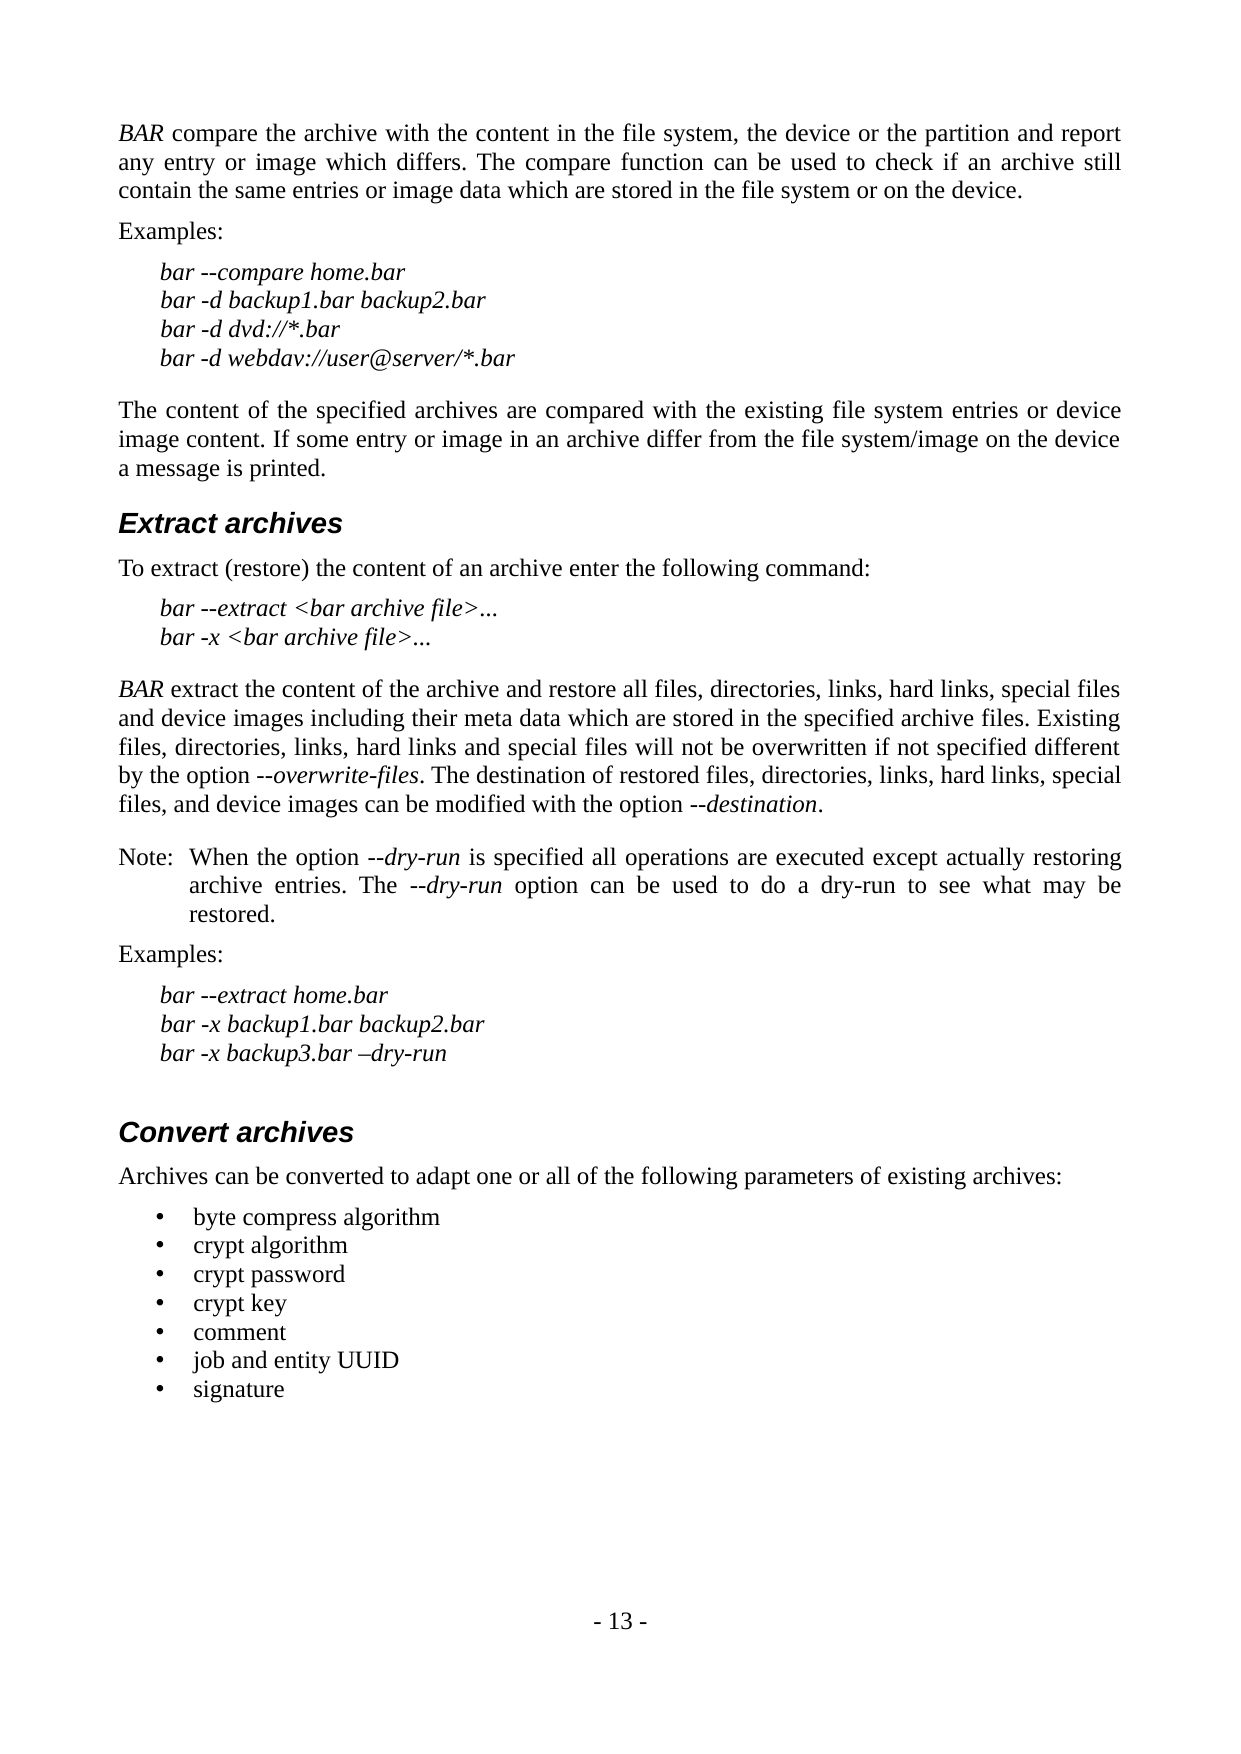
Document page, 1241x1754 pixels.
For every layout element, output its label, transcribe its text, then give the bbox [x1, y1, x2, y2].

list job and entity UUID [156, 1345, 1122, 1374]
list byte compress algorithm [156, 1202, 1122, 1230]
text bar --compare home.bar [159, 257, 1122, 285]
text To extract (restore) the content of an archive enter the following command: [118, 553, 1122, 581]
text bar -x backup1.bar backup2.bar [160, 1009, 1122, 1038]
text The content of the specified archives are compared with the existing file system entries or device image content. If some entry or image in an archive differ from the file system/image on the device a message is printed. [118, 395, 1122, 482]
text bar -x backup3.bar –dry-run [159, 1038, 1122, 1066]
text Examples: [118, 216, 1122, 245]
text bar --extract home.bar [159, 980, 1122, 1009]
text Examples: [118, 939, 1122, 968]
text bar -x <bar archive file>... [159, 622, 1122, 651]
list crypt key [156, 1288, 1122, 1317]
list signature [156, 1374, 1122, 1403]
text bar -d backup1.bar backup2.bar [160, 285, 1122, 314]
list crypt algorithm [156, 1230, 1122, 1259]
text Archives can be converted to adapt one or all of the following parameters of existing archives: [118, 1161, 1122, 1190]
text bar -d dvd://*.bar [160, 314, 1122, 343]
text BAR compare the archive with the content in the file system, the device or the partition and report any entry or image which differs. The compare function can be used to check if an archive still contain the same entries or image data which are stored in the file system or on the device. [118, 118, 1122, 204]
list comment [156, 1317, 1122, 1345]
text BAR extract the content of the archive and restore all files, directories, links, hard links, special files and device images including their meta data which are stored in the specified archive files. Existing files, directories, links, hard links and special files will not be overwritten if not specified different by the option --overwrite-files. The destination of restored files, directories, links, hard links, special files, and device images can be modified with the option --destination. [118, 674, 1122, 818]
text bar --extract <bar archive file>... [159, 593, 1122, 622]
text Note: When the option --dry-run is specified all operations are executed except actually restoring archive entries. The --dry-run option can be used to do a dry-run to see what may be restored. [118, 842, 1122, 928]
subtitle Extract archives [118, 507, 1122, 540]
list crypt password [156, 1259, 1122, 1288]
text bar -d webdav://user@server/*.bar [159, 343, 1122, 372]
subtitle Convert archives [118, 1115, 1122, 1148]
